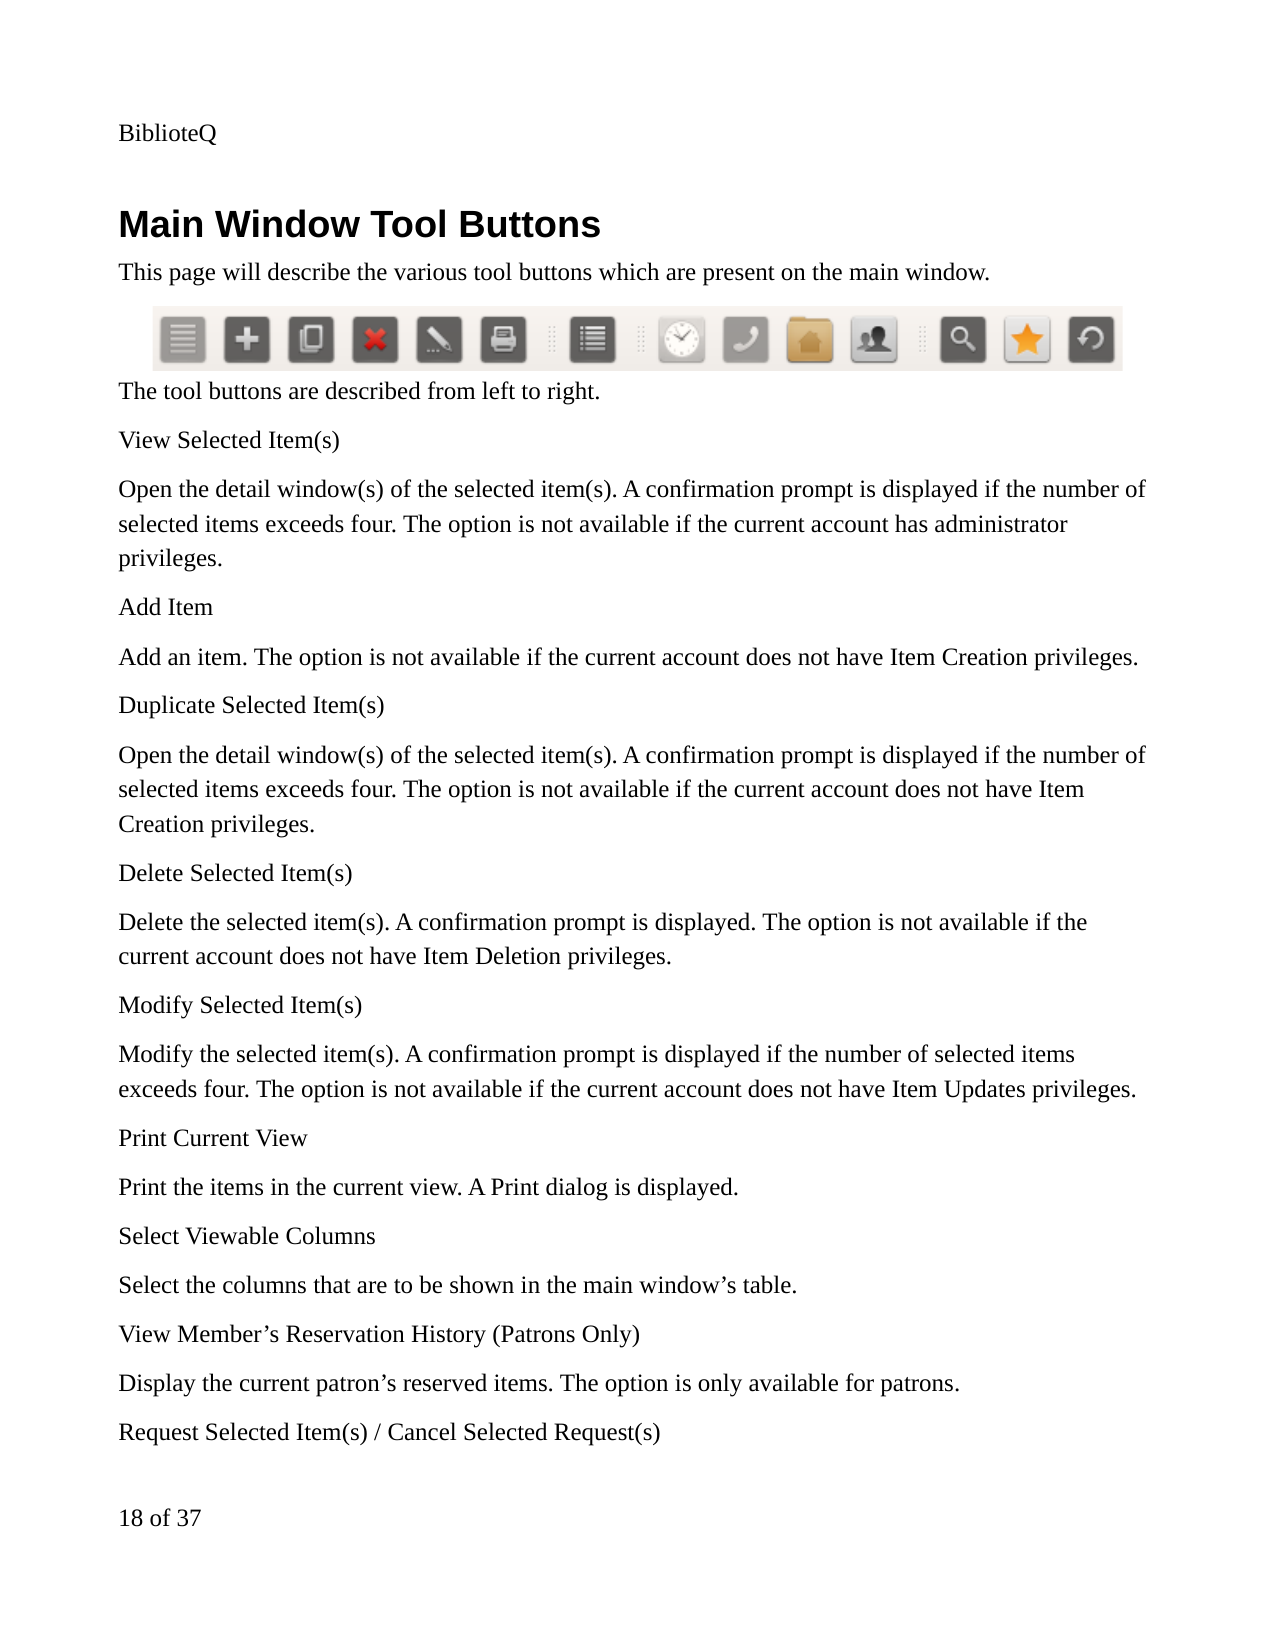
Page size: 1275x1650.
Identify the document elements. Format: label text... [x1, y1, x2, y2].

text Print Current View [118, 1123, 1157, 1152]
text Open the detail window(s) of the selected item(s). A confirmation prompt is displayed if the number of selected items exceeds four. The option is not available if the current account does not have Item Creation privileges. [118, 740, 1157, 837]
text Modify Selected Item(s) [118, 990, 1157, 1019]
text Request Selected Item(s) / Cancel Selected Request(s) [118, 1417, 1157, 1446]
text View Selected Item(s) [118, 425, 1157, 454]
text This page will describe the various tool buttons which are present on the main window. [118, 257, 1157, 286]
text Add an item. The option is not available if the current account does not have Item Creation privileges. [118, 642, 1157, 670]
text Modify the selected item(s). A confirmation prompt is displayed if the number of selected items exceeds four. The option is not available if the current account does not have Item Updates privileges. [118, 1039, 1157, 1103]
text Print the items in the current view. A Print dialog is displayed. [118, 1172, 1157, 1201]
text View Member’s Reservation History (Patrons Only) [118, 1319, 1157, 1348]
text Duplicate Selected Item(s) [118, 691, 1157, 719]
text Open the detail window(s) of the selected item(s). A confirmation prompt is displayed if the number of selected items exceeds four. The option is not available if the current account has administrator privileges. [118, 474, 1157, 572]
text Add Item [118, 592, 1157, 621]
text Select Viewable Columns [118, 1221, 1157, 1250]
text Delete the selected item(s). A confirmation prompt is displayed. The option is not available if the current account does not have Item Deletion privileges. [118, 907, 1157, 970]
text Delete Selected Item(s) [118, 858, 1157, 886]
text Select the columns that are to be shown in the main window’s table. [118, 1270, 1157, 1299]
subtitle Main Window Tool Buttons [118, 201, 1157, 245]
picture [152, 306, 1123, 371]
text The tool buttons are described from left to right. [118, 371, 1157, 405]
text Display the current patron’s reserved items. The option is only available for patrons. [118, 1368, 1157, 1397]
